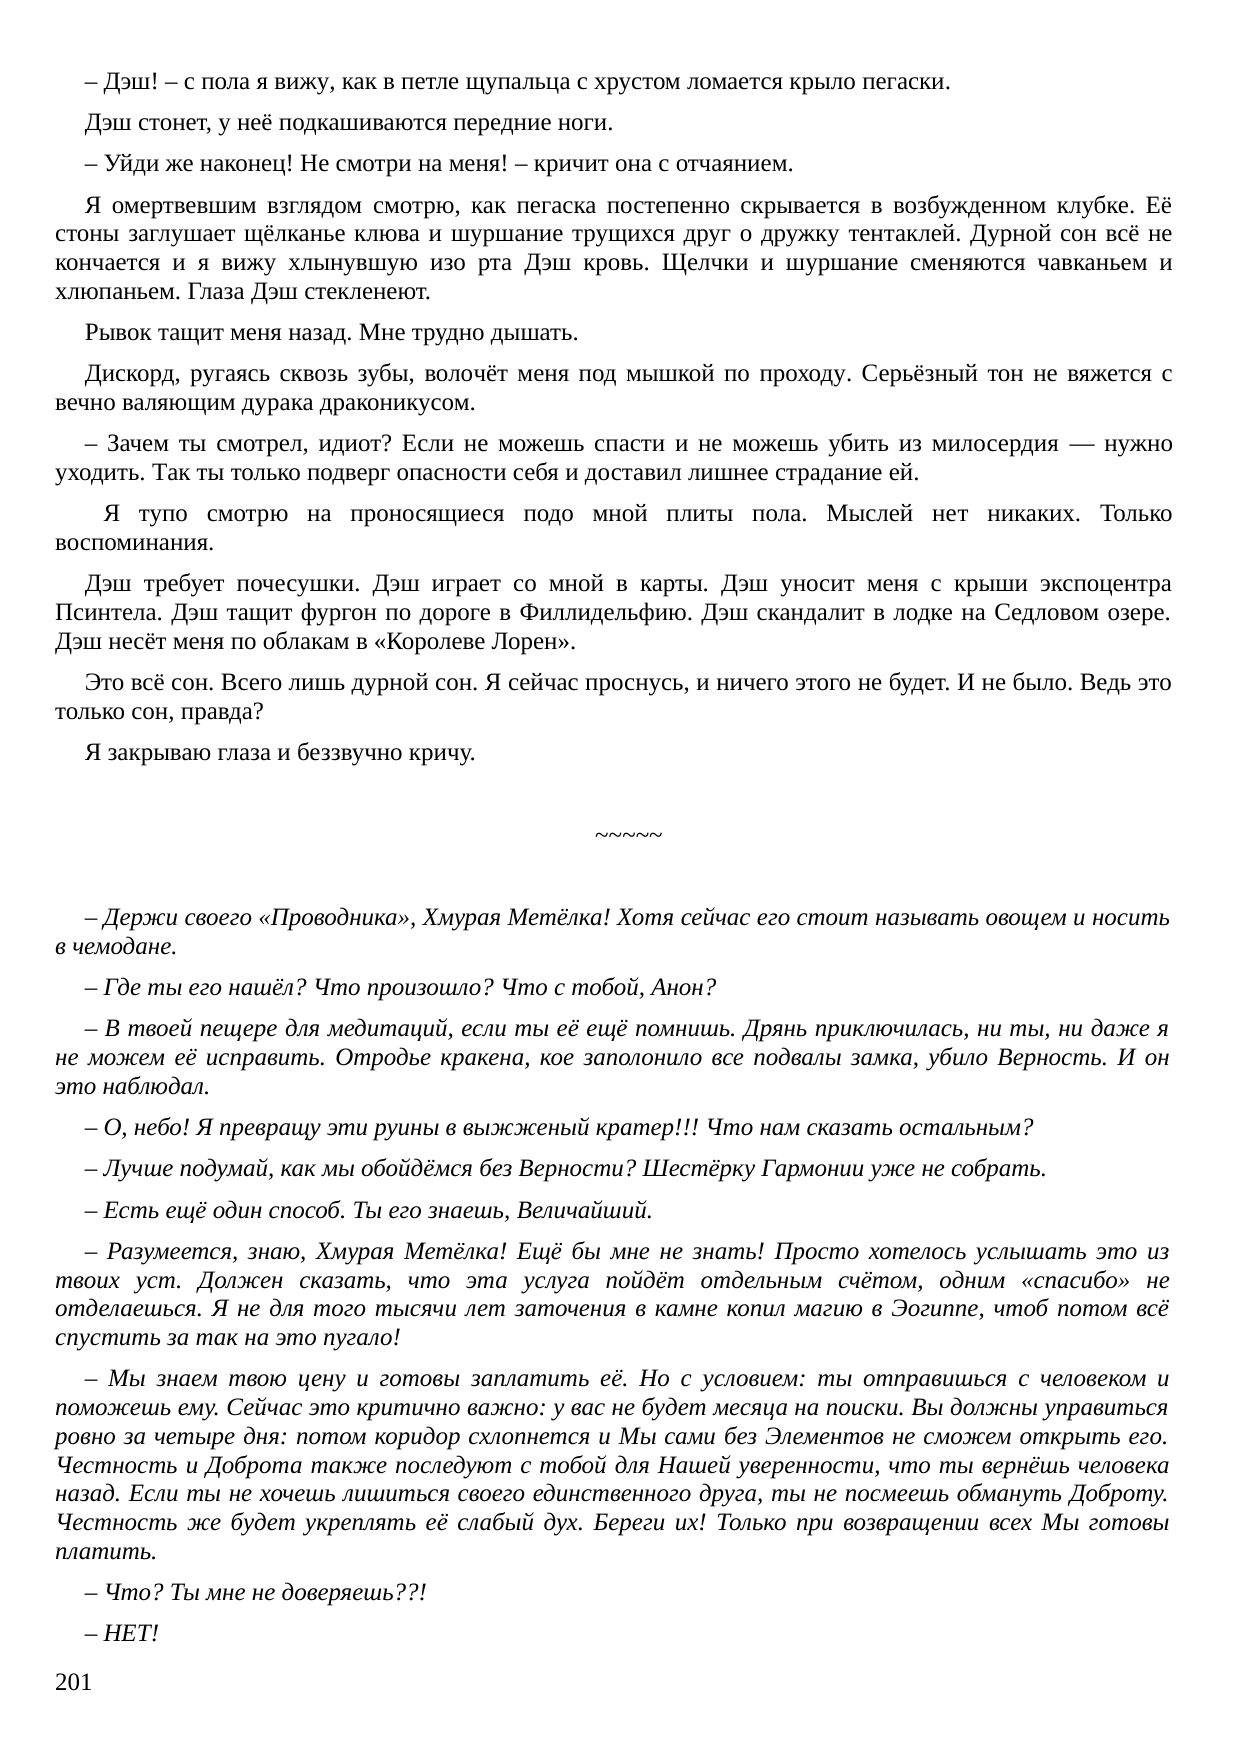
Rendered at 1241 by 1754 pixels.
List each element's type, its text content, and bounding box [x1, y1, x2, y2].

text – Зачем ты смотрел, идиот? Если не можешь спасти и не можешь убить из милосердия — нужно уходить. Так ты только подверг опасности себя и доставил лишнее страдание ей. [55, 428, 1173, 486]
text – Мы знаем твою цену и готовы заплатить её. Но с условием: ты отправишься с человеком и поможешь ему. Сейчас это критично важно: у вас не будет месяца на поиски. Вы должны управиться ровно за четыре дня: потом коридор схлопнется и Мы сами без Элементов не сможем открыть его. Честность и Доброта также последуют с тобой для Нашей уверенности, что ты вернёшь человека назад. Если ты не хочешь лишиться своего единственного друга, ты не посмеешь обмануть Доброту. Честность же будет укреплять её слабый дух. Береги их! Только при возвращении всех Мы готовы платить. [55, 1363, 1173, 1565]
text – В твоей пещере для медитаций, если ты её ещё помнишь. Дрянь приключилась, ни ты, ни даже я не можем её исправить. Отродье кракена, кое заполонило все подвалы замка, убило Верность. И он это наблюдал. [55, 1013, 1173, 1100]
text – Лучше подумай, как мы обойдёмся без Верности? Шестёрку Гармонии уже не собрать. [55, 1153, 1173, 1182]
text – Что? Ты мне не доверяешь??! [55, 1577, 1173, 1606]
text Это всё сон. Всего лишь дурной сон. Я сейчас проснусь, и ничего этого не будет. И не было. Ведь это только сон, правда? [55, 667, 1173, 725]
text Дэш стонет, у неё подкашиваются передние ноги. [55, 107, 1173, 136]
text – Уйди же наконец! Не смотри на меня! – кричит она с отчаянием. [55, 148, 1173, 177]
text Рывок тащит меня назад. Мне трудно дышать. [55, 317, 1173, 346]
text – Дэш! – с пола я вижу, как в петле щупальца с хрустом ломается крыло пегаски. [55, 66, 1173, 95]
text Я закрываю глаза и беззвучно кричу. [55, 737, 1173, 766]
text Я тупо смотрю на проносящиеся подо мной плиты пола. Мыслей нет никаких. Только воспоминания. [55, 498, 1173, 556]
text Дискорд, ругаясь сквозь зубы, волочёт меня под мышкой по проходу. Серьёзный тон не вяжется с вечно валяющим дурака драконикусом. [55, 358, 1173, 416]
text – О, небо! Я превращу эти руины в выжженый кратер!!! Что нам сказать остальным? [55, 1112, 1173, 1141]
text – Есть ещё один способ. Ты его знаешь, Величайший. [55, 1195, 1173, 1223]
text – Держи своего «Проводника», Хмурая Метёлка! Хотя сейчас его стоит называть овощем и носить в чемодане. [55, 902, 1173, 960]
text Я омертвевшим взглядом смотрю, как пегаска постепенно скрывается в возбужденном клубке. Её стоны заглушает щёлканье клюва и шуршание трущихся друг о дружку тентаклей. Дурной сон всё не кончается и я вижу хлынувшую изо рта Дэш кровь. Щелчки и шуршание сменяются чавканьем и хлюпаньем. Глаза Дэш стекленеют. [55, 190, 1173, 305]
text ~~~~~ [55, 820, 1173, 848]
text – Разумеется, знаю, Хмурая Метёлка! Ещё бы мне не знать! Просто хотелось услышать это из твоих уст. Должен сказать, что эта услуга пойдёт отдельным счётом, одним «спасибо» не отделаешься. Я не для того тысячи лет заточения в камне копил магию в Эогиппе, чтоб потом всё спустить за так на это пугало! [55, 1236, 1173, 1351]
text – НЕТ! [55, 1618, 1173, 1647]
text – Где ты его нашёл? Что произошло? Что с тобой, Анон? [55, 972, 1173, 1001]
text Дэш требует почесушки. Дэш играет со мной в карты. Дэш уносит меня с крыши экспоцентра Псинтела. Дэш тащит фургон по дороге в Филлидельфию. Дэш скандалит в лодке на Седловом озере. Дэш несёт меня по облакам в «Королеве Лорен». [55, 568, 1173, 655]
